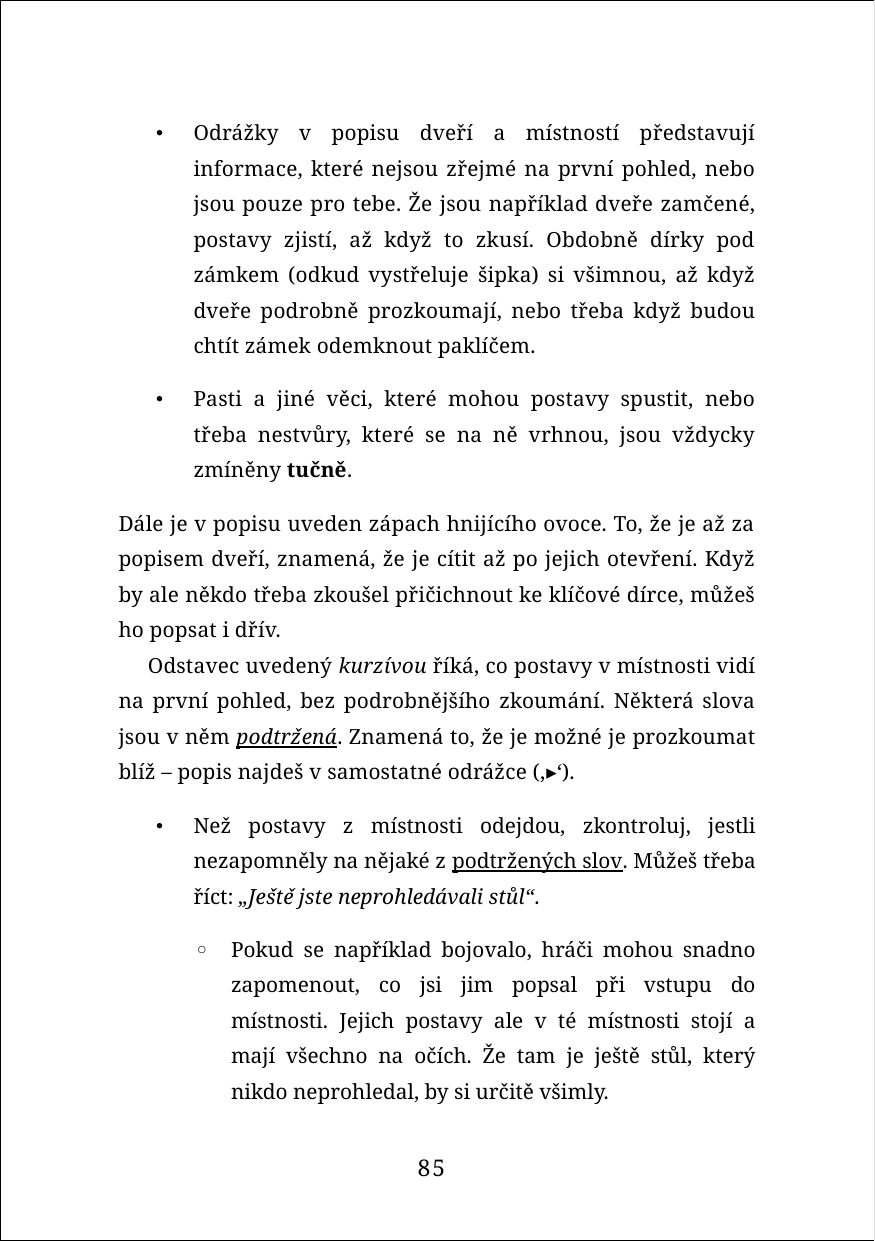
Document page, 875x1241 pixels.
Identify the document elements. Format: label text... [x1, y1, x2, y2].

list Než postavy z místnosti odejdou, zkontroluj, jestli nezapomněly na nějaké z podtržených slov. Můžeš třeba říct: „Ještě jste neprohledávali stůl“. [156, 811, 756, 910]
list Odrážky v popisu dveří a místností představují informace, které nejsou zřejmé na první pohled, nebo jsou pouze pro tebe. Že jsou například dveře zamčené, postavy zjistí, až když to zkusí. Obdobně dírky pod zámkem (odkud vystřeluje šipka) si všimnou, až když dveře podrobně prozkoumají, nebo třeba když budou chtít zámek odemknout paklíčem. [156, 118, 756, 360]
text Dále je v popisu uveden zápach hnijícího ovoce. To, že je až za popisem dveří, znamená, že je cítit až po jejich otevření. Když by ale někdo třeba zkoušel přičichnout ke klíčové dírce, můžeš ho popsat i dřív. Odstavec uvedený kurzívou říká, co postavy v místnosti vidí na první pohled, bez podrobnějšího zkoumání. Některá slova jsou v něm podtržená. Znamená to, že je možné je prozkoumat blíž – popis najdeš v samostatné odrážce (‚▸‘). [118, 509, 756, 786]
list Pasti a jiné věci, které mohou postavy spustit, nebo třeba nestvůry, které se na ně vrhnou, jsou vždycky zmíněny tučně. [156, 384, 756, 484]
list Pokud se například bojovalo, hráči mohou snadno zapomenout, co jsi jim popsal při vstupu do místnosti. Jejich postavy ale v té místnosti stojí a mají všechno na očích. Že tam je ještě stůl, který nikdo neprohledal, by si určitě všimly. [193, 935, 756, 1106]
